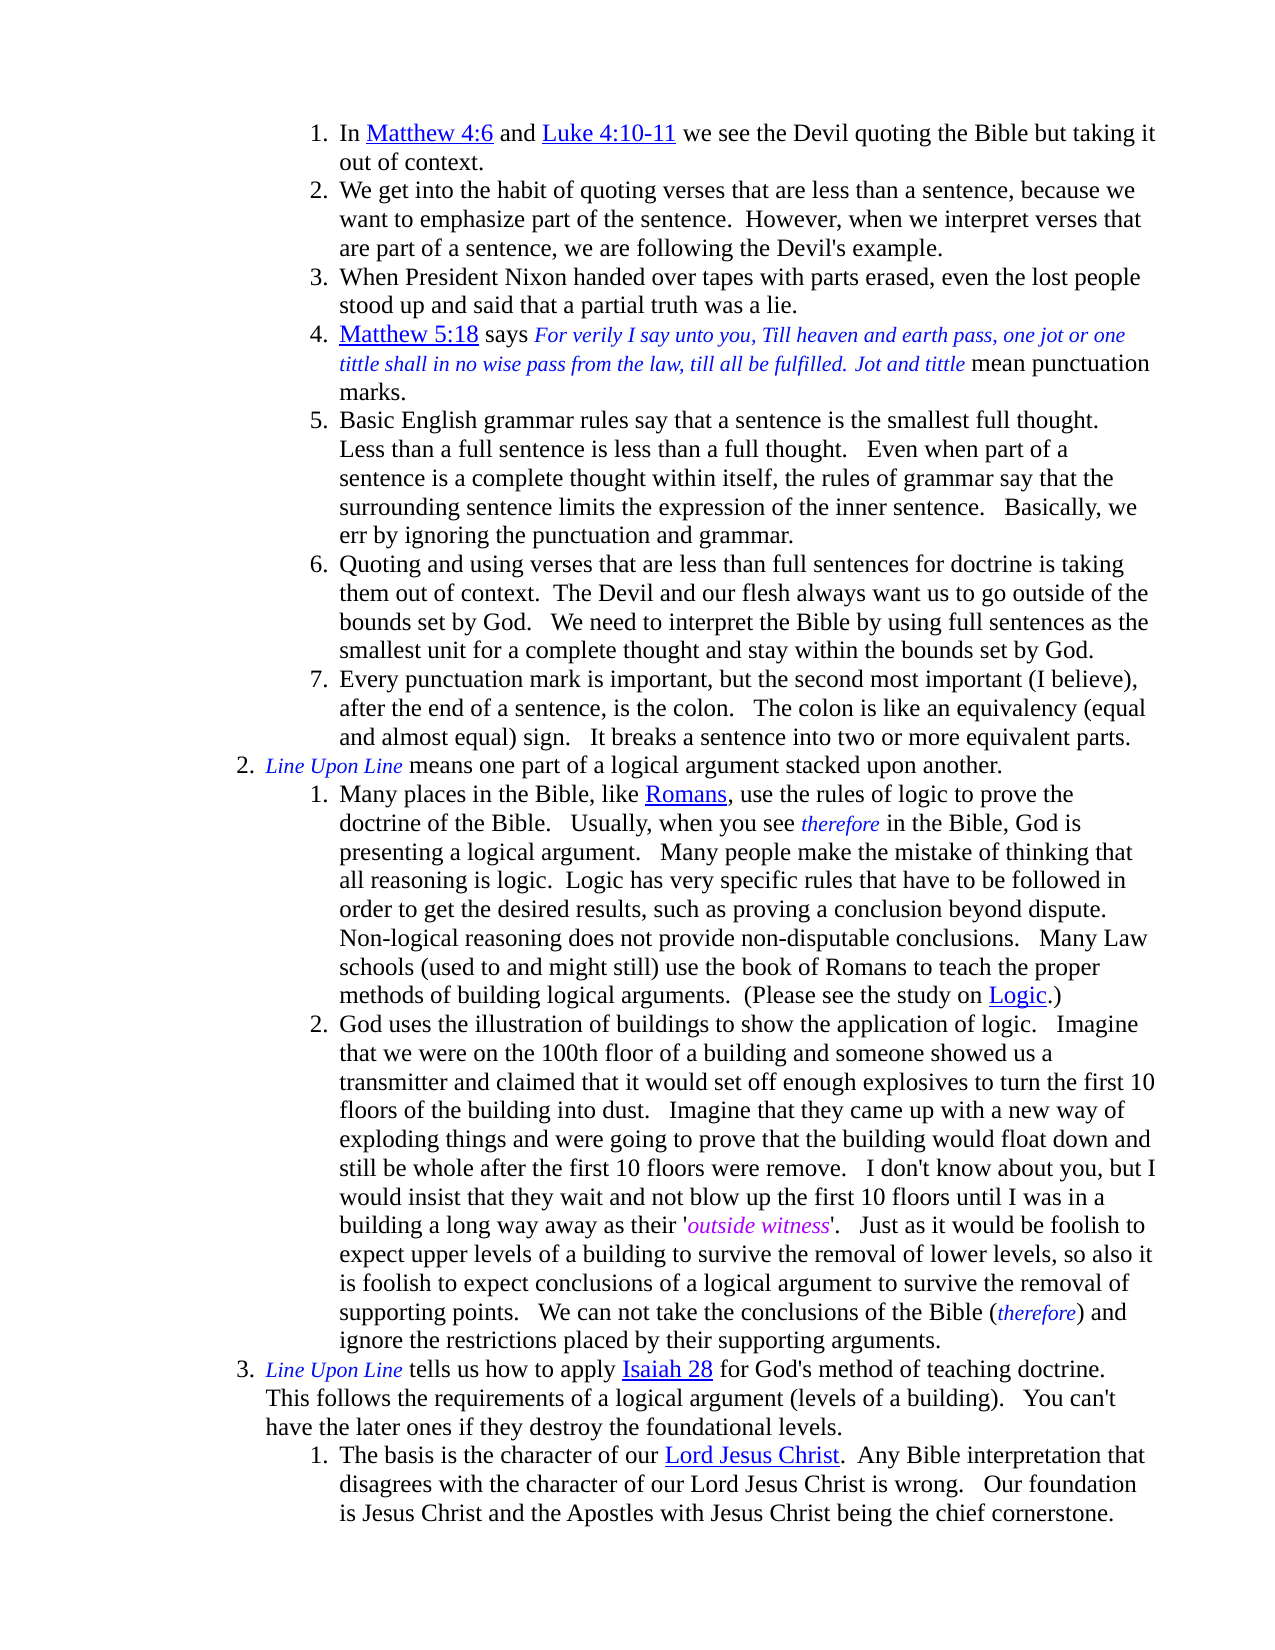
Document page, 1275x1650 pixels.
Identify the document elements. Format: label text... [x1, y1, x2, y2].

list Every punctuation mark is important, but the second most important (I believe), after the end of a sentence, is the colon. The colon is like an equivalency (equal and almost equal) sign. It breaks a sentence into two or more equivalent parts. [309, 664, 1157, 751]
list When President Nixon handed over tapes with parts erased, even the lost people stood up and said that a partial truth was a lie. [309, 262, 1157, 319]
list Matthew 5:18 says For verily I say unto you, Till heaven and earth pass, one jot or one tittle shall in no wise pass from the law, till all be fulfilled. Jot and tittle mean punctuation marks. [309, 319, 1157, 406]
list In Matthew 4:6 and Luke 4:10-11 we see the Devil quoting the Bible but taking it out of context. [309, 118, 1157, 176]
list Line Upon Line tells us how to apply Isaiah 28 for God's method of teaching doctrine. This follows the requirements of a logical argument (levels of a building). You can't have the later ones if they destroy the foundational levels. [236, 1354, 1157, 1441]
list Quoting and using verses that are less than full sentences for doctrine is taking them out of context. The Devil and our flesh always want us to go outside of the bounds set by God. We need to interpret the Bible by using full sentences as the smallest unit for a complete thought and stay within the bounds set by God. [309, 549, 1157, 664]
list God uses the illustration of buildings to show the application of logic. Imagine that we were on the 100th floor of a building and someone showed us a transmitter and claimed that it would set off enough explosives to turn the first 10 floors of the building into dust. Imagine that they came up with a new way of exploding things and were going to prove that the building would float down and still be whole after the first 10 floors were remove. I don't know about you, but I would insist that they wait and not blow up the first 10 floors until I was in a building a long way away as their 'outside witness'. Just as it would be foolish to expect upper levels of a building to survive the removal of lower levels, so also it is foolish to expect conclusions of a logical argument to survive the removal of supporting points. We can not take the conclusions of the Bible (therefore) and ignore the restrictions placed by their supporting arguments. [309, 1009, 1157, 1354]
list Line Upon Line means one part of a logical argument stacked upon another. [236, 751, 1157, 779]
list Many places in the Bible, like Romans, use the rules of logic to prove the doctrine of the Bible. Usually, when you see therefore in the Bible, God is presenting a logical argument. Many people make the mistake of thinking that all reasoning is logic. Logic has very specific rules that have to be followed in order to get the desired results, such as proving a conclusion beyond dispute. Non-logical reasoning does not provide non-disputable conclusions. Many Law schools (used to and might still) use the book of Romans to teach the proper methods of building logical arguments. (Please see the study on Logic.) [309, 779, 1157, 1009]
list The basis is the character of our Lord Jesus Christ. Any Bible interpretation that disagrees with the character of our Lord Jesus Christ is wrong. Our foundation is Jesus Christ and the Apostles with Jesus Christ being the chief cornerstone. [309, 1441, 1157, 1527]
list We get into the habit of quoting verses that are less than a sentence, because we want to emphasize part of the sentence. However, when we interpret verses that are part of a sentence, we are following the Devil's example. [309, 176, 1157, 262]
list Basic English grammar rules say that a sentence is the smallest full thought. Less than a full sentence is less than a full thought. Even when part of a sentence is a complete thought within itself, the rules of grammar say that the surrounding sentence limits the expression of the inner sentence. Basically, we err by ignoring the punctuation and grammar. [309, 406, 1157, 549]
